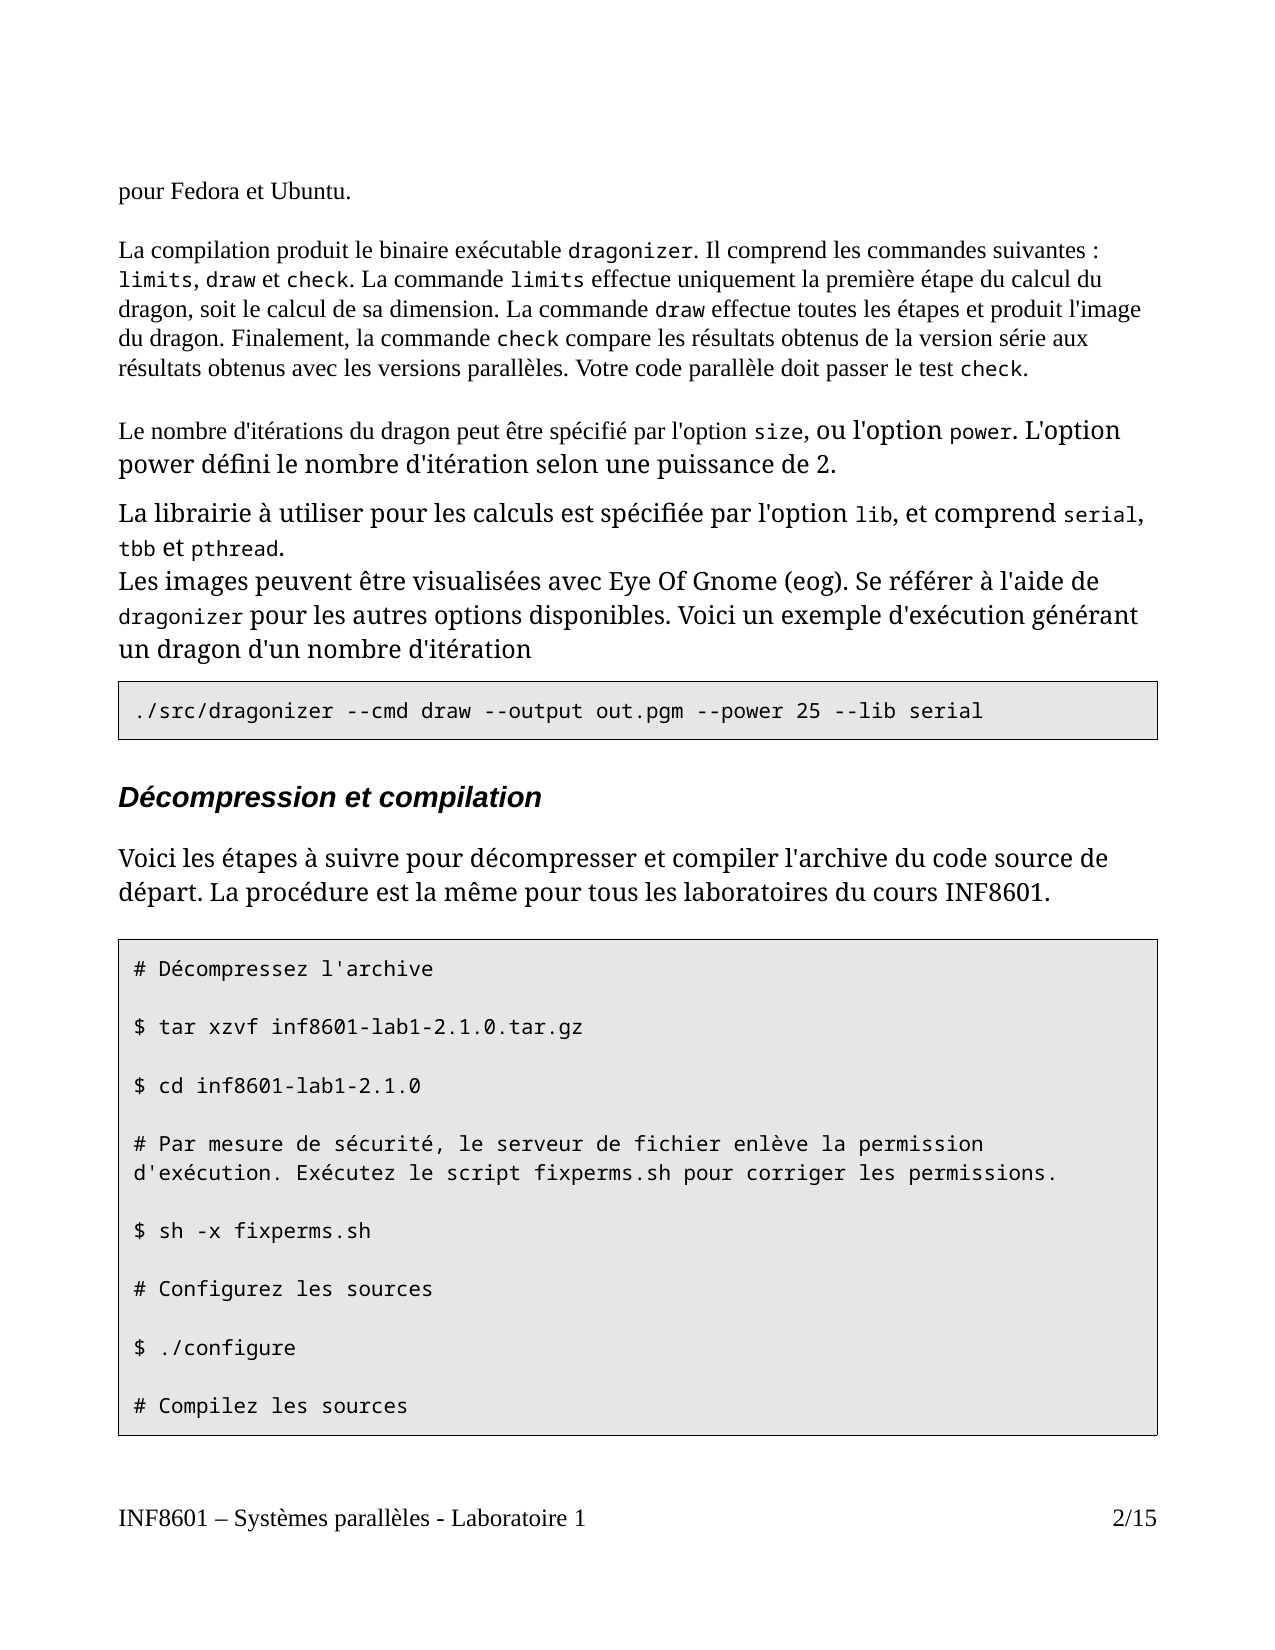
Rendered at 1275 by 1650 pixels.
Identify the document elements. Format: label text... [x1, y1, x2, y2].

text # Compilez les sources [119, 1376, 1157, 1435]
text Les images peuvent être visualisées avec Eye Of Gnome (eog). Se référer à l'aide de dragonizer pour les autres options disponibles. Voici un exemple d'exécution générant un dragon d'un nombre d'itération [118, 564, 1157, 666]
text # Configurez les sources [119, 1259, 1157, 1303]
text pour Fedora et Ubuntu. [118, 176, 1157, 205]
text La librairie à utiliser pour les calculs est spécifiée par l'option lib, et comprend serial, tbb et pthread. [118, 496, 1157, 564]
text $ ./configure [119, 1318, 1157, 1361]
text $ sh -x fixperms.sh [119, 1201, 1157, 1244]
text La compilation produit le binaire exécutable dragonizer. Il comprend les commandes suivantes : limits, draw et check. La commande limits effectue uniquement la première étape du calcul du dragon, soit le calcul de sa dimension. La commande draw effectue toutes les étapes et produit l'image du dragon. Finalement, la commande check compare les résultats obtenus de la version série aux résultats obtenus avec les versions parallèles. Votre code parallèle doit passer le test check. [118, 235, 1157, 382]
text ./src/dragonizer --cmd draw --output out.pgm --power 25 --lib serial [119, 682, 1157, 739]
text $ tar xzvf inf8601-lab1-2.1.0.tar.gz [119, 997, 1157, 1041]
text # Par mesure de sécurité, le serveur de fichier enlève la permission d'exécution. Exécutez le script fixperms.sh pour corriger les permissions. [119, 1114, 1157, 1186]
text Le nombre d'itérations du dragon peut être spécifié par l'option size, ou l'option power. L'option power défini le nombre d'itération selon une puissance de 2. [118, 412, 1157, 481]
subtitle Décompression et compilation [118, 779, 1157, 813]
text Voici les étapes à suivre pour décompresser et compiler l'archive du code source de départ. La procédure est la même pour tous les laboratoires du cours INF8601. [118, 841, 1157, 909]
text $ cd inf8601-lab1-2.1.0 [119, 1056, 1157, 1099]
text # Décompressez l'archive [119, 940, 1157, 982]
